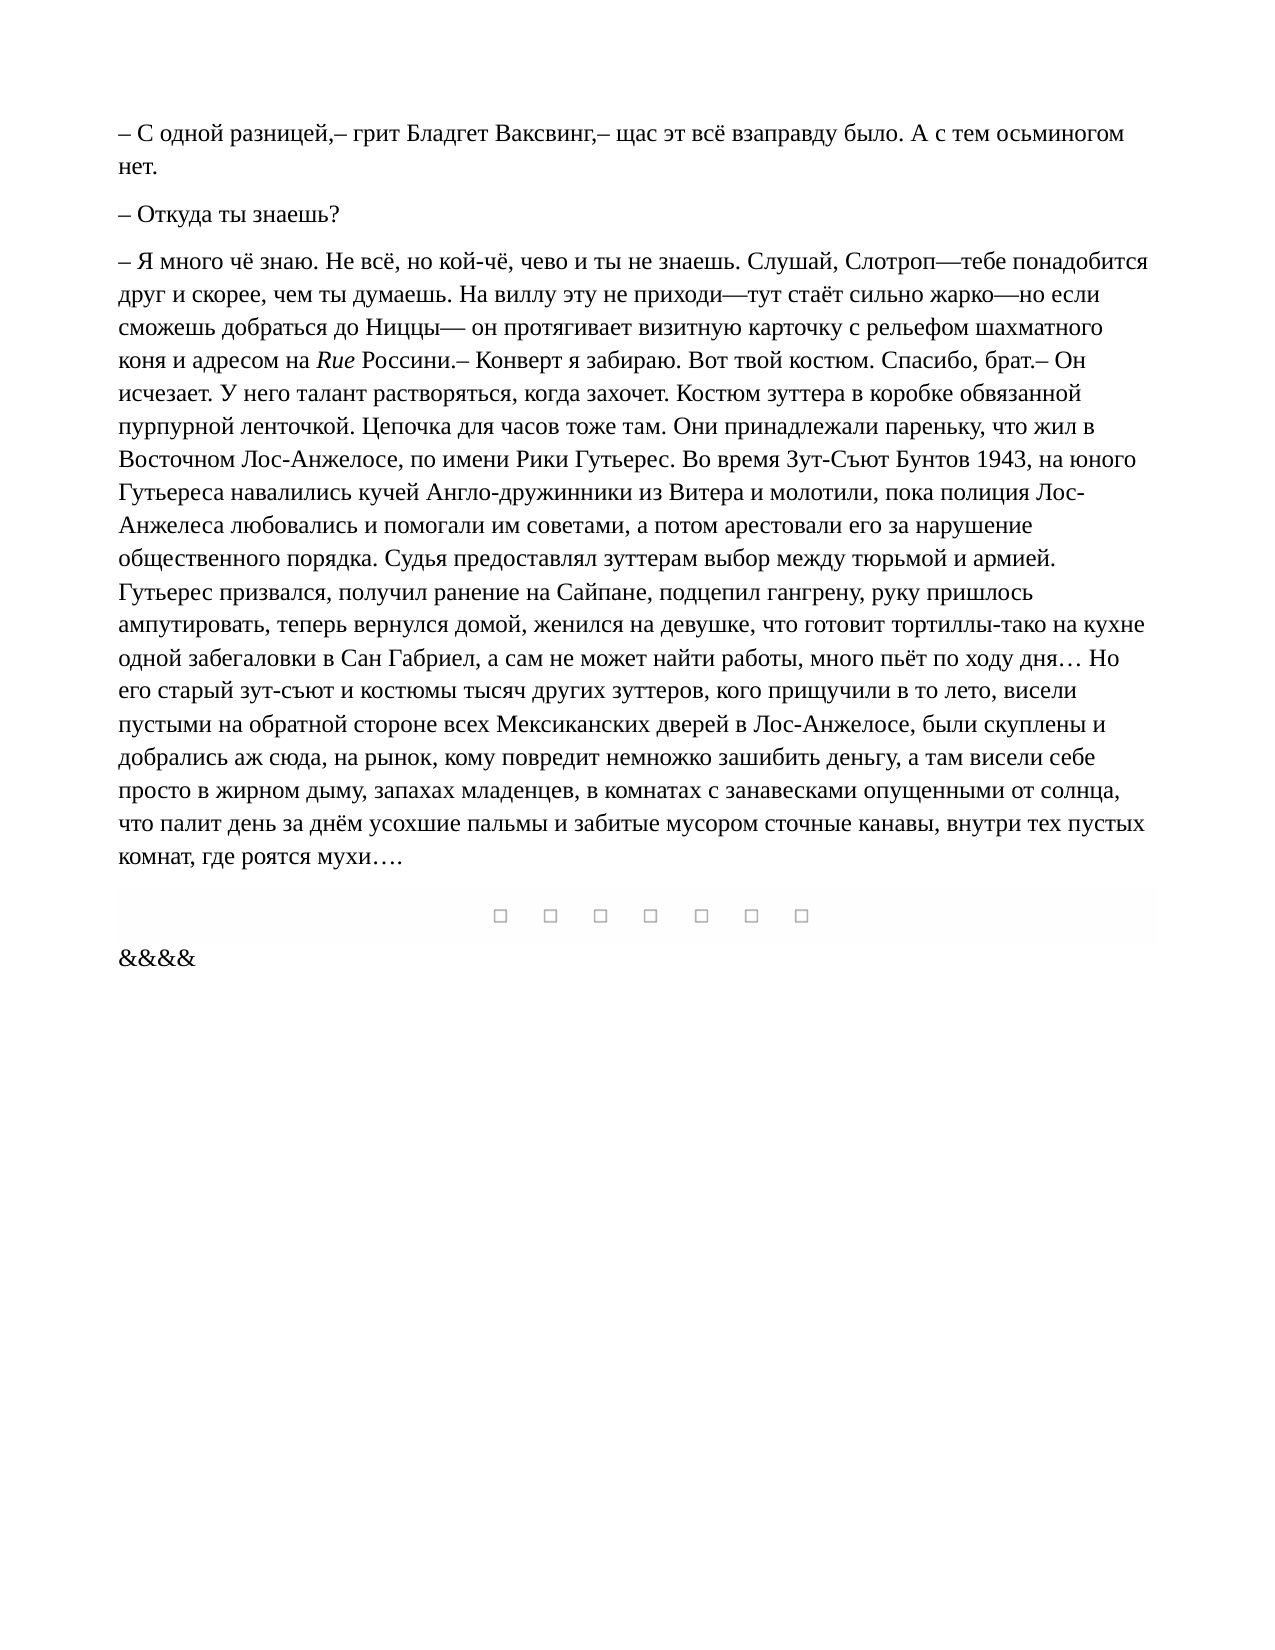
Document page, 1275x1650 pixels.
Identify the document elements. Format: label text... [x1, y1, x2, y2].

text &&&& [118, 944, 1157, 972]
picture [118, 888, 1157, 944]
text – С одной разницей,– грит Бладгет Ваксвинг,– щас эт всё взаправду было. А с тем осьминогом нет. [118, 118, 1157, 180]
text – Я много чё знаю. Не всё, но кой-чё, чево и ты не знаешь. Слушай, Слотроп—тебе понадобится друг и скорее, чем ты думаешь. На виллу эту не приходи—тут стаёт сильно жарко—но если сможешь добраться до Ниццы— он протягивает визитную карточку с рельефом шахматного коня и адресом на Rue Россини.– Конверт я забираю. Вот твой костюм. Спасибо, брат.– Он исчезает. У него талант растворяться, когда захочет. Костюм зуттера в коробке обвязанной пурпурной ленточкой. Цепочка для часов тоже там. Они принадлежали пареньку, что жил в Восточном Лос-Анжелосе, по имени Рики Гутьерес. Во время Зут-Съют Бунтов 1943, на юного Гутьереса навалились кучей Англо-дружинники из Витера и молотили, пока полиция Лос-Анжелеса любовались и помогали им советами, а потом арестовали его за нарушение общественного порядка. Судья предоставлял зуттерам выбор между тюрьмой и армией. Гутьерес призвался, получил ранение на Сайпане, подцепил гангрену, руку пришлось ампутировать, теперь вернулся домой, женился на девушке, что готовит тортиллы-тако на кухне одной забегаловки в Сан Габриел, а сам не может найти работы, много пьёт по ходу дня… Но его старый зут-съют и костюмы тысяч других зуттеров, кого прищучили в то лето, висели пустыми на обратной стороне всех Мексиканских дверей в Лос-Анжелосе, были скуплены и добрались аж сюда, на рынок, кому повредит немножко зашибить деньгу, а там висели себе просто в жирном дыму, запахах младенцев, в комнатах с занавесками опущенными от солнца, что палит день за днём усохшие пальмы и забитые мусором сточные канавы, внутри тех пустых комнат, где роятся мухи…. [118, 246, 1157, 869]
text – Откуда ты знаешь? [118, 199, 1157, 227]
